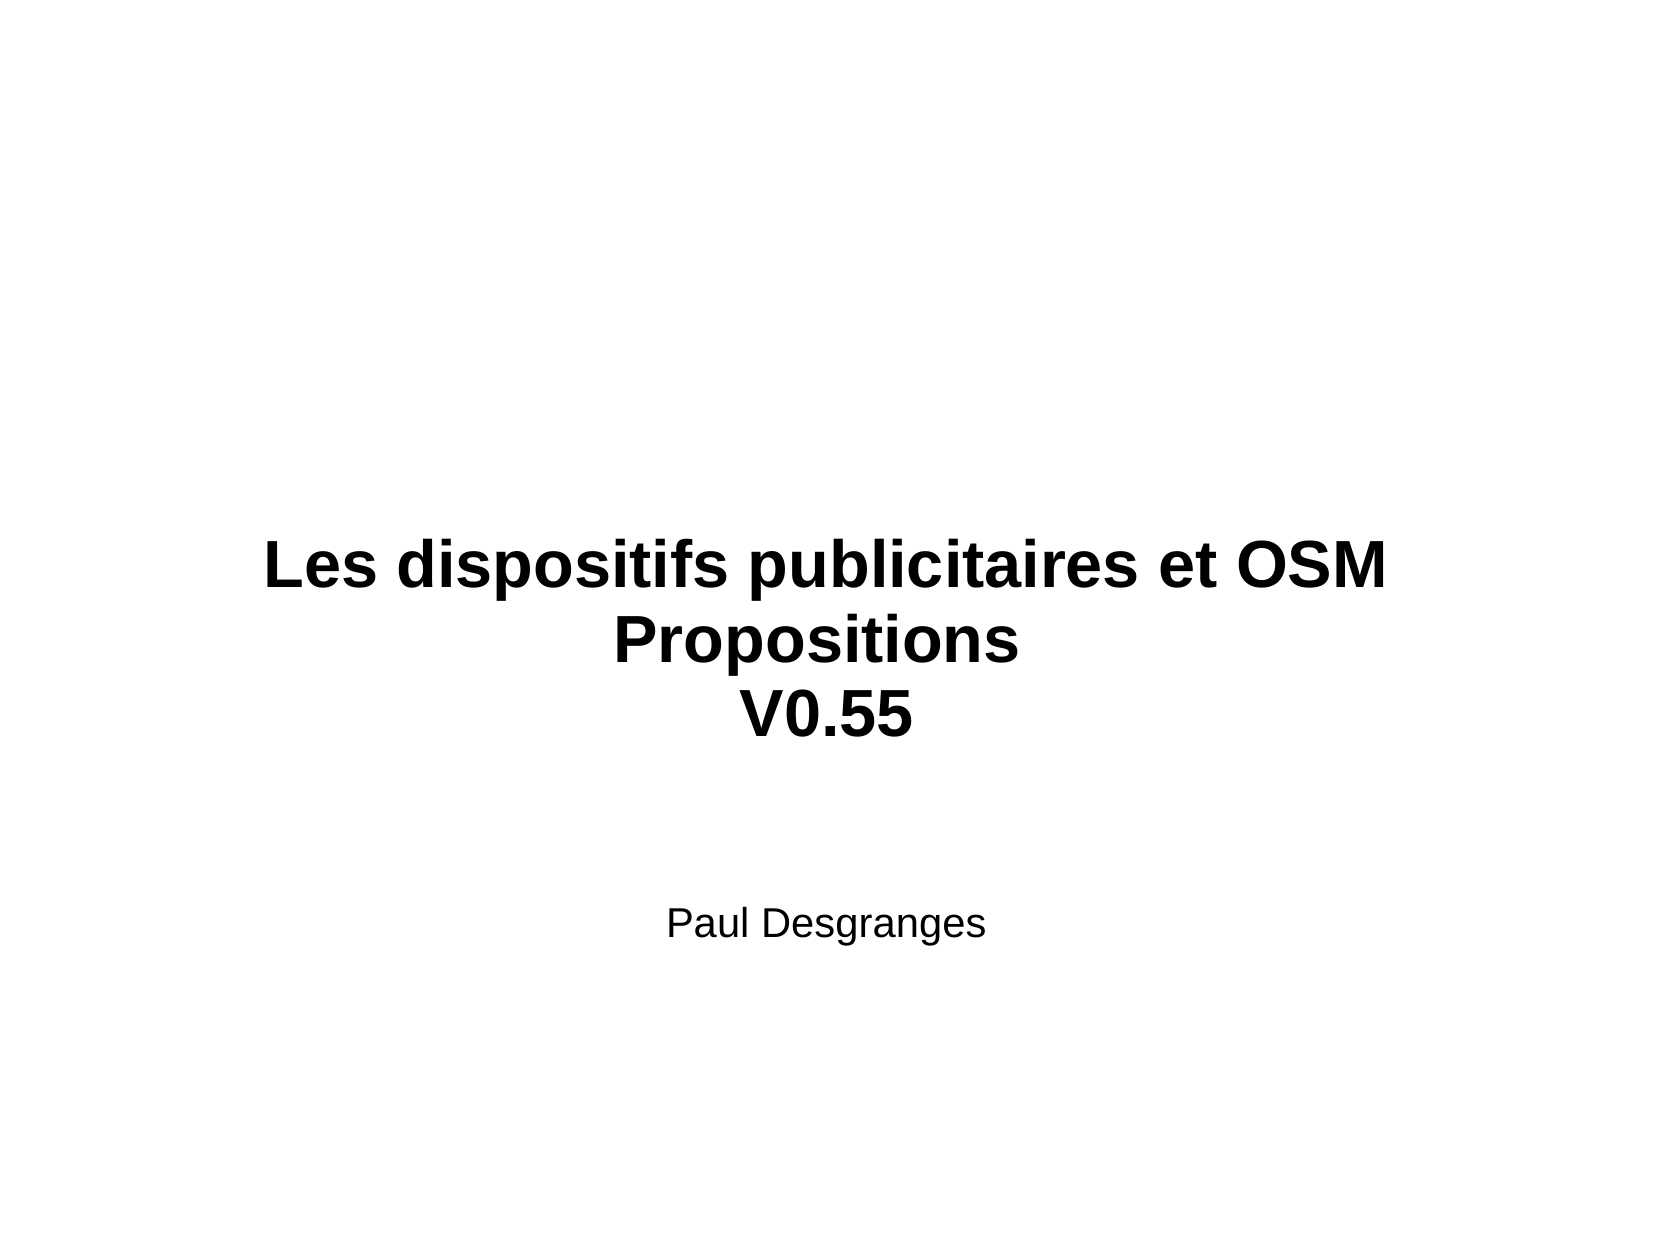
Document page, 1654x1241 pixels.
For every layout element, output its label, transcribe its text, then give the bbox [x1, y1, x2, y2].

subtitle Les dispositifs publicitaires et OSM Propositions V0.55 Paul Desgranges [82, 45, 1571, 1122]
